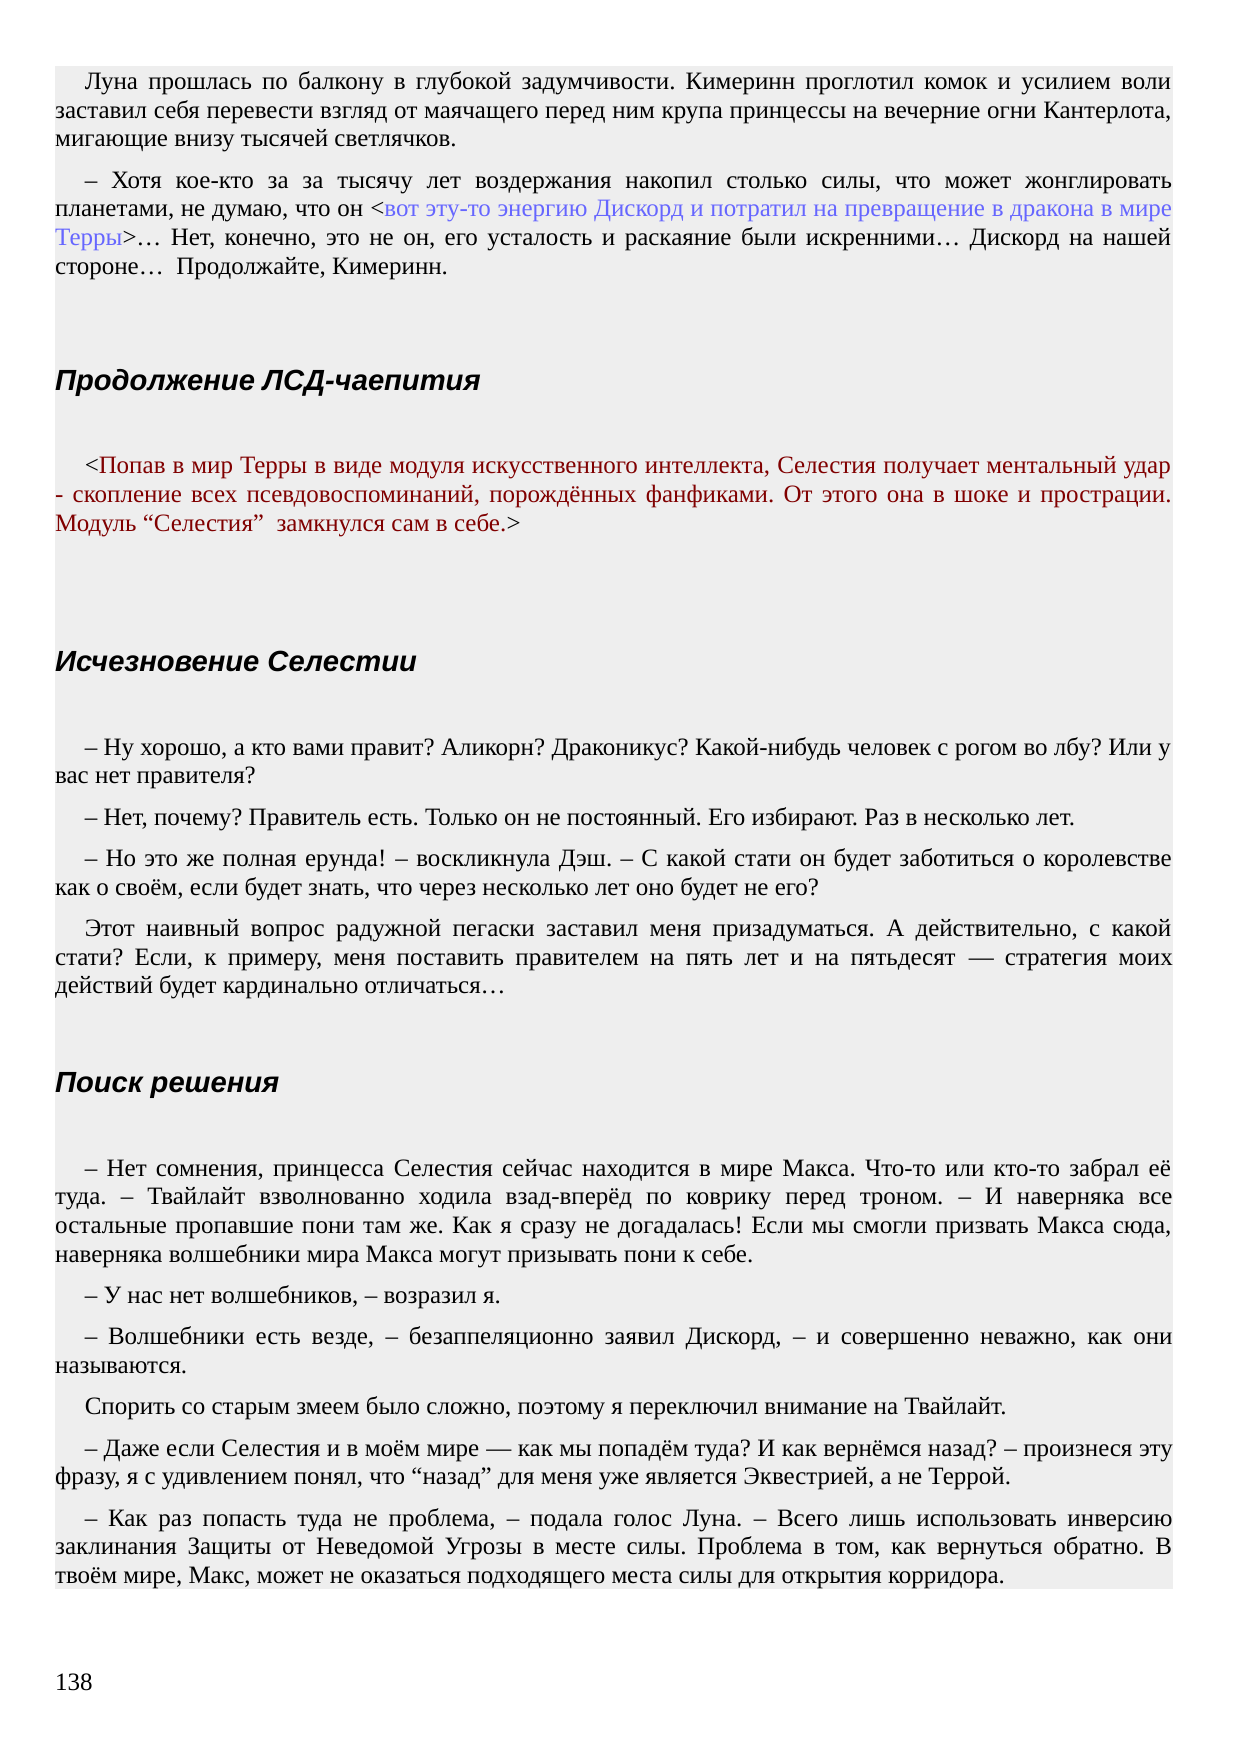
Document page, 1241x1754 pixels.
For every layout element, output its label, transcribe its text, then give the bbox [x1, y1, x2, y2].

text – Нет, почему? Правитель есть. Только он не постоянный. Его избирают. Раз в несколько лет. [55, 802, 1173, 830]
text Этот наивный вопрос радужной пегаски заставил меня призадуматься. А действительно, с какой стати? Если, к примеру, меня поставить правителем на пять лет и на пятьдесят — стратегия моих действий будет кардинально отличаться… [55, 913, 1173, 999]
text – Хотя кое-кто за за тысячу лет воздержания накопил столько силы, что может жонглировать планетами, не думаю, что он <вот эту-то энергию Дискорд и потратил на превращение в дракона в мире Терры>… Нет, конечно, это не он, его усталость и раскаяние были искренними… Дискорд на нашей стороне… Продолжайте, Кимеринн. [55, 165, 1173, 280]
text – Как раз попасть туда не проблема, – подала голос Луна. – Всего лишь использовать инверсию заклинания Защиты от Неведомой Угрозы в месте силы. Проблема в том, как вернуться обратно. В твоём мире, Макс, может не оказаться подходящего места силы для открытия корридора. [55, 1503, 1173, 1589]
text Спорить со старым змеем было сложно, поэтому я переключил внимание на Твайлайт. [55, 1391, 1173, 1420]
text – Ну хорошо, а кто вами правит? Аликорн? Драконикус? Какой-нибудь человек с рогом во лбу? Или у вас нет правителя? [55, 732, 1173, 789]
subtitle Продолжение ЛСД-чаепития [55, 363, 1173, 397]
subtitle Исчезновение Селестии [55, 644, 1173, 678]
text Луна прошлась по балкону в глубокой задумчивости. Кимеринн проглотил комок и усилием воли заставил себя перевести взгляд от маячащего перед ним крупа принцессы на вечерние огни Кантерлота, мигающие внизу тысячей светлячков. [55, 66, 1173, 152]
text – У нас нет волшебников, – возразил я. [55, 1280, 1173, 1309]
text <Попав в мир Терры в виде модуля искусственного интеллекта, Селестия получает ментальный удар - скопление всех псевдовоспоминаний, порождённых фанфиками. От этого она в шоке и прострации. Модуль “Селестия” замкнулся сам в себе.> [55, 451, 1173, 537]
text – Волшебники есть везде, – безаппеляционно заявил Дискорд, – и совершенно неважно, как они называются. [55, 1321, 1173, 1379]
subtitle Поиск решения [55, 1065, 1173, 1099]
text – Даже если Селестия и в моём мире — как мы попадём туда? И как вернёмся назад? – произнеся эту фразу, я с удивлением понял, что “назад” для меня уже является Эквестрией, а не Террой. [55, 1433, 1173, 1490]
text – Нет сомнения, принцесса Селестия сейчас находится в мире Макса. Что-то или кто-то забрал её туда. – Твайлайт взволнованно ходила взад-вперёд по коврику перед троном. – И наверняка все остальные пропавшие пони там же. Как я сразу не догадалась! Если мы смогли призвать Макса сюда, наверняка волшебники мира Макса могут призывать пони к себе. [55, 1153, 1173, 1268]
text – Но это же полная ерунда! – воскликнула Дэш. – С какой стати он будет заботиться о королевстве как о своём, если будет знать, что через несколько лет оно будет не его? [55, 843, 1173, 900]
